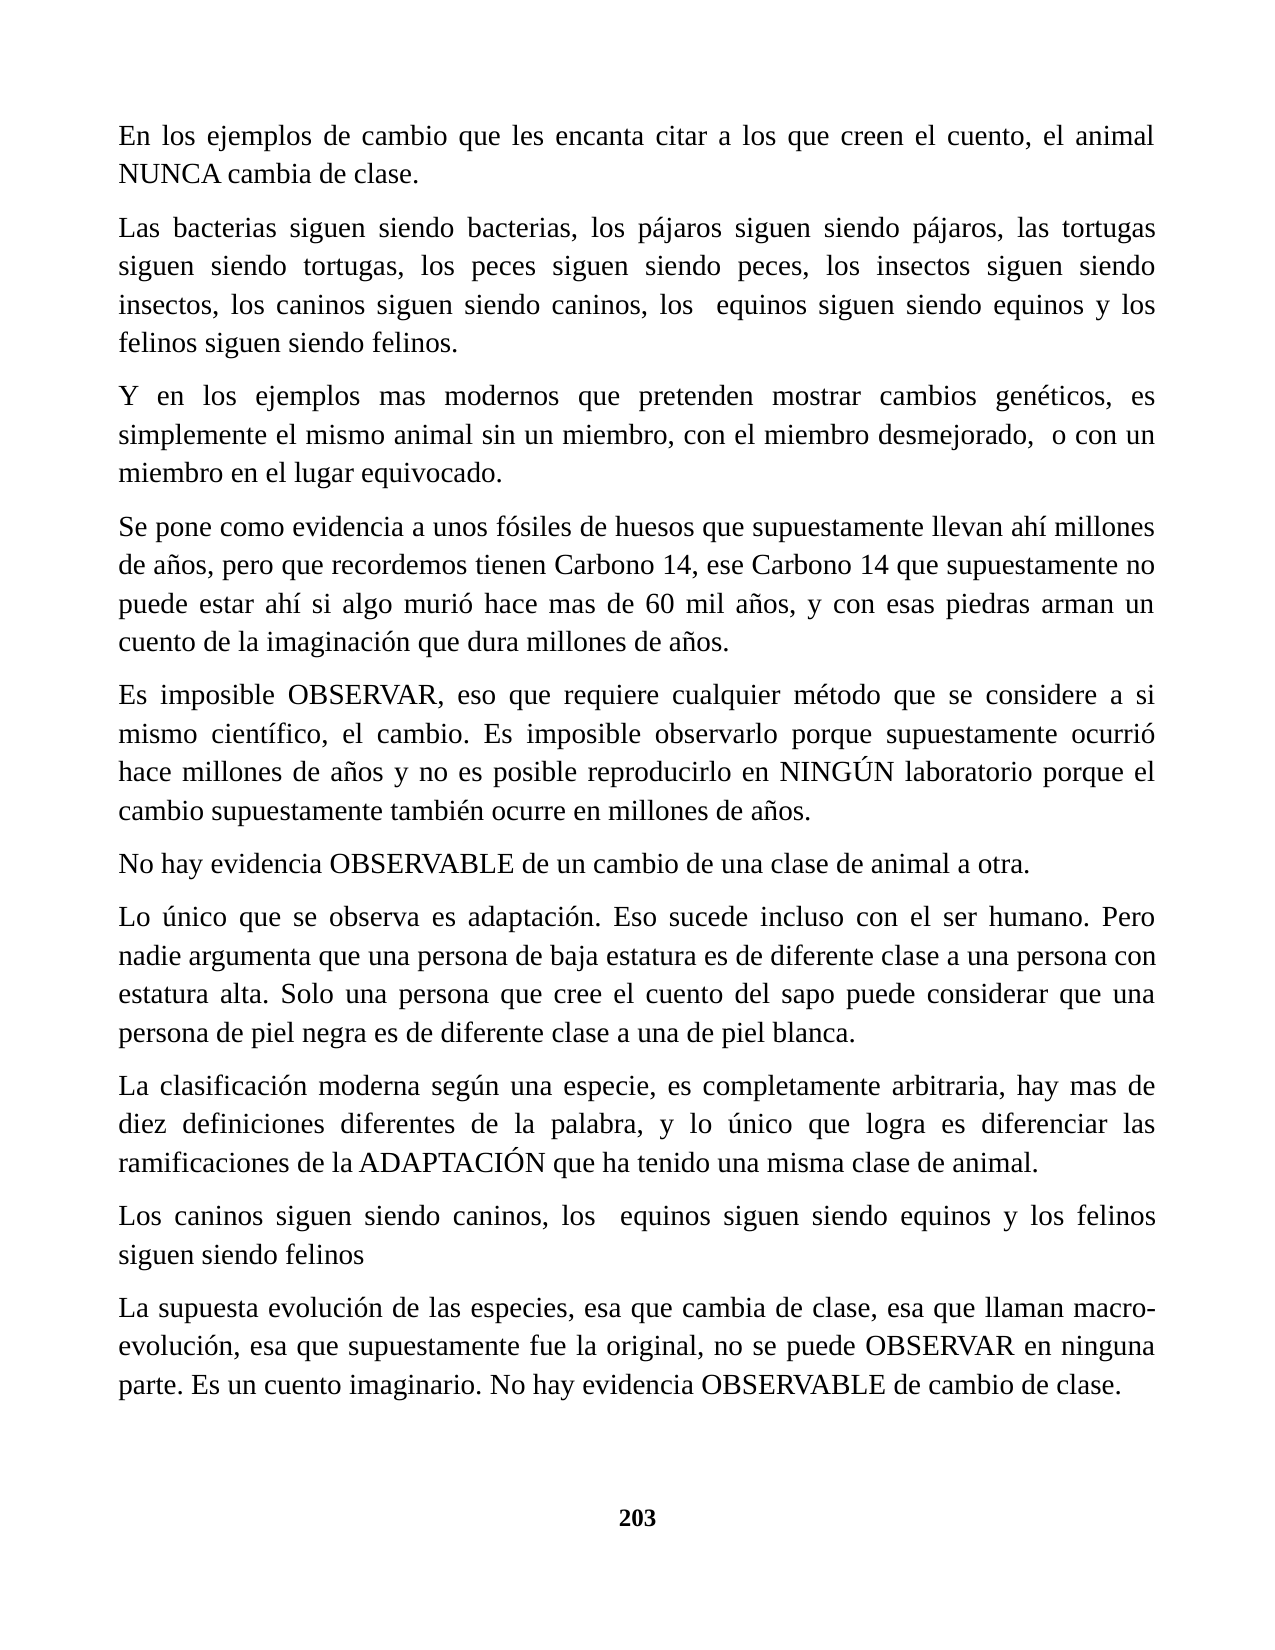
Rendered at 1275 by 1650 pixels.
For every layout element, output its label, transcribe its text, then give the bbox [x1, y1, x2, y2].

text La supuesta evolución de las especies, esa que cambia de clase, esa que llaman macro-evolución, esa que supuestamente fue la original, no se puede OBSERVAR en ninguna parte. Es un cuento imaginario. No hay evidencia OBSERVABLE de cambio de clase. [118, 1290, 1157, 1401]
text Y en los ejemplos mas modernos que pretenden mostrar cambios genéticos, es simplemente el mismo animal sin un miembro, con el miembro desmejorado, o con un miembro en el lugar equivocado. [118, 378, 1157, 489]
text En los ejemplos de cambio que les encanta citar a los que creen el cuento, el animal NUNCA cambia de clase. [118, 118, 1157, 190]
text Es imposible OBSERVAR, eso que requiere cualquier método que se considere a si mismo científico, el cambio. Es imposible observarlo porque supuestamente ocurrió hace millones de años y no es posible reproducirlo en NINGÚN laboratorio porque el cambio supuestamente también ocurre en millones de años. [118, 677, 1157, 827]
text La clasificación moderna según una especie, es completamente arbitraria, hay mas de diez definiciones diferentes de la palabra, y lo único que logra es diferenciar las ramificaciones de la ADAPTACIÓN que ha tenido una misma clase de animal. [118, 1068, 1157, 1179]
text No hay evidencia OBSERVABLE de un cambio de una clase de animal a otra. [118, 846, 1157, 880]
text Las bacterias siguen siendo bacterias, los pájaros siguen siendo pájaros, las tortugas siguen siendo tortugas, los peces siguen siendo peces, los insectos siguen siendo insectos, los caninos siguen siendo caninos, los equinos siguen siendo equinos y los felinos siguen siendo felinos. [118, 210, 1157, 359]
text Los caninos siguen siendo caninos, los equinos siguen siendo equinos y los felinos siguen siendo felinos [118, 1198, 1157, 1270]
text Lo único que se observa es adaptación. Eso sucede incluso con el ser humano. Pero nadie argumenta que una persona de baja estatura es de diferente clase a una persona con estatura alta. Solo una persona que cree el cuento del sapo puede considerar que una persona de piel negra es de diferente clase a una de piel blanca. [118, 899, 1157, 1048]
text Se pone como evidencia a unos fósiles de huesos que supuestamente llevan ahí millones de años, pero que recordemos tienen Carbono 14, ese Carbono 14 que supuestamente no puede estar ahí si algo murió hace mas de 60 mil años, y con esas piedras arman un cuento de la imaginación que dura millones de años. [118, 509, 1157, 658]
